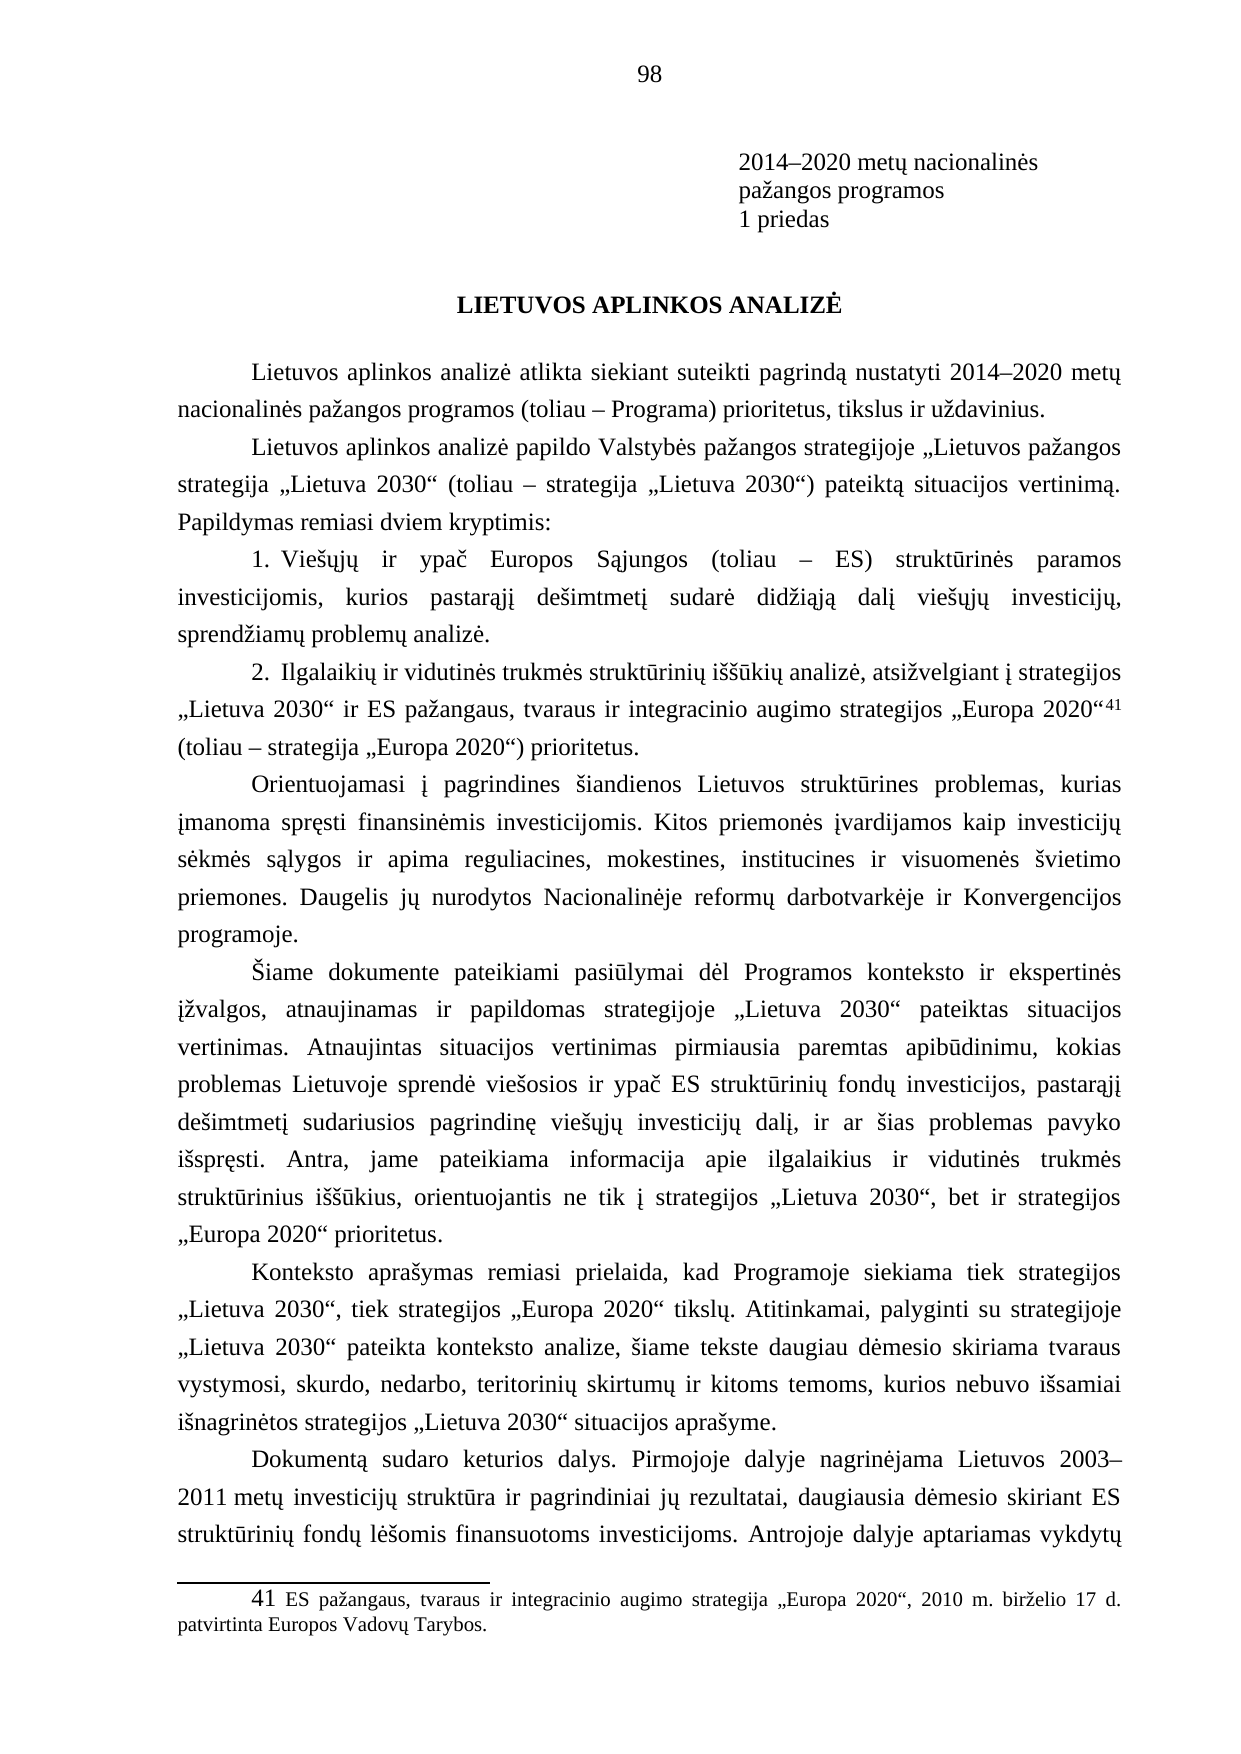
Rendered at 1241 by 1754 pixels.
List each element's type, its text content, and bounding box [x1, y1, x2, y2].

text Lietuvos aplinkos analizė [177, 291, 1122, 319]
text Šiame dokumente pateikiami pasiūlymai dėl Programos konteksto ir ekspertinės įžvalgos, atnaujinamas ir papildomas strategijoje „Lietuva 2030“ pateiktas situacijos vertinimas. Atnaujintas situacijos vertinimas pirmiausia paremtas apibūdinimu, kokias problemas Lietuvoje sprendė viešosios ir ypač ES struktūrinių fondų investicijos, pastarąjį dešimtmetį sudariusios pagrindinę viešųjų investicijų dalį, ir ar šias problemas pavyko išspręsti. Antra, jame pateikiama informacija apie ilgalaikius ir vidutinės trukmės struktūrinius iššūkius, orientuojantis ne tik į strategijos „Lietuva 2030“, bet ir strategijos „Europa 2020“ prioritetus. [177, 948, 1122, 1248]
text ES pažangaus, tvaraus ir integracinio augimo strategija „Europa 2020“, 2010 m. birželio 17 d. patvirtinta Europos Vadovų Tarybos. [177, 1583, 1122, 1636]
text Orientuojamasi į pagrindines šiandienos Lietuvos struktūrines problemas, kurias įmanoma spręsti finansinėmis investicijomis. Kitos priemonės įvardijamos kaip investicijų sėkmės sąlygos ir apima reguliacines, mokestines, institucines ir visuomenės švietimo priemones. Daugelis jų nurodytos Nacionalinėje reformų darbotvarkėje ir Konvergencijos programoje. [177, 761, 1122, 948]
text 2014–2020 metų nacionalinės pažangos programos 1 priedas [738, 147, 1122, 233]
text Dokumentą sudaro keturios dalys. Pirmojoje dalyje nagrinėjama Lietuvos 2003–2011 metų investicijų struktūra ir pagrindiniai jų rezultatai, daugiausia dėmesio skiriant ES struktūrinių fondų lėšomis finansuotoms investicijoms. Antrojoje dalyje aptariamas vykdytų [177, 1436, 1122, 1548]
text Konteksto aprašymas remiasi prielaida, kad Programoje siekiama tiek strategijos „Lietuva 2030“, tiek strategijos „Europa 2020“ tikslų. Atitinkamai, palyginti su strategijoje „Lietuva 2030“ pateikta konteksto analize, šiame tekste daugiau dėmesio skiriama tvaraus vystymosi, skurdo, nedarbo, teritorinių skirtumų ir kitoms temoms, kurios nebuvo išsamiai išnagrinėtos strategijos „Lietuva 2030“ situacijos aprašyme. [177, 1248, 1122, 1436]
text Lietuvos aplinkos analizė papildo Valstybės pažangos strategijoje „Lietuvos pažangos strategija „Lietuva 2030“ (toliau – strategija „Lietuva 2030“) pateiktą situacijos vertinimą. Papildymas remiasi dviem kryptimis: [177, 423, 1122, 536]
text Lietuvos aplinkos analizė atlikta siekiant suteikti pagrindą nustatyti 2014–2020 metų nacionalinės pažangos programos (toliau – Programa) prioritetus, tikslus ir uždavinius. [177, 348, 1122, 423]
text 1. Viešųjų ir ypač Europos Sąjungos (toliau – ES) struktūrinės paramos investicijomis, kurios pastarąjį dešimtmetį sudarė didžiąją dalį viešųjų investicijų, sprendžiamų problemų analizė. [177, 536, 1122, 648]
text 2. Ilgalaikių ir vidutinės trukmės struktūrinių iššūkių analizė, atsižvelgiant į strategijos „Lietuva 2030“ ir ES pažangaus, tvaraus ir integracinio augimo strategijos „Europa 2020“ (toliau – strategija „Europa 2020“) prioritetus. [177, 648, 1122, 761]
